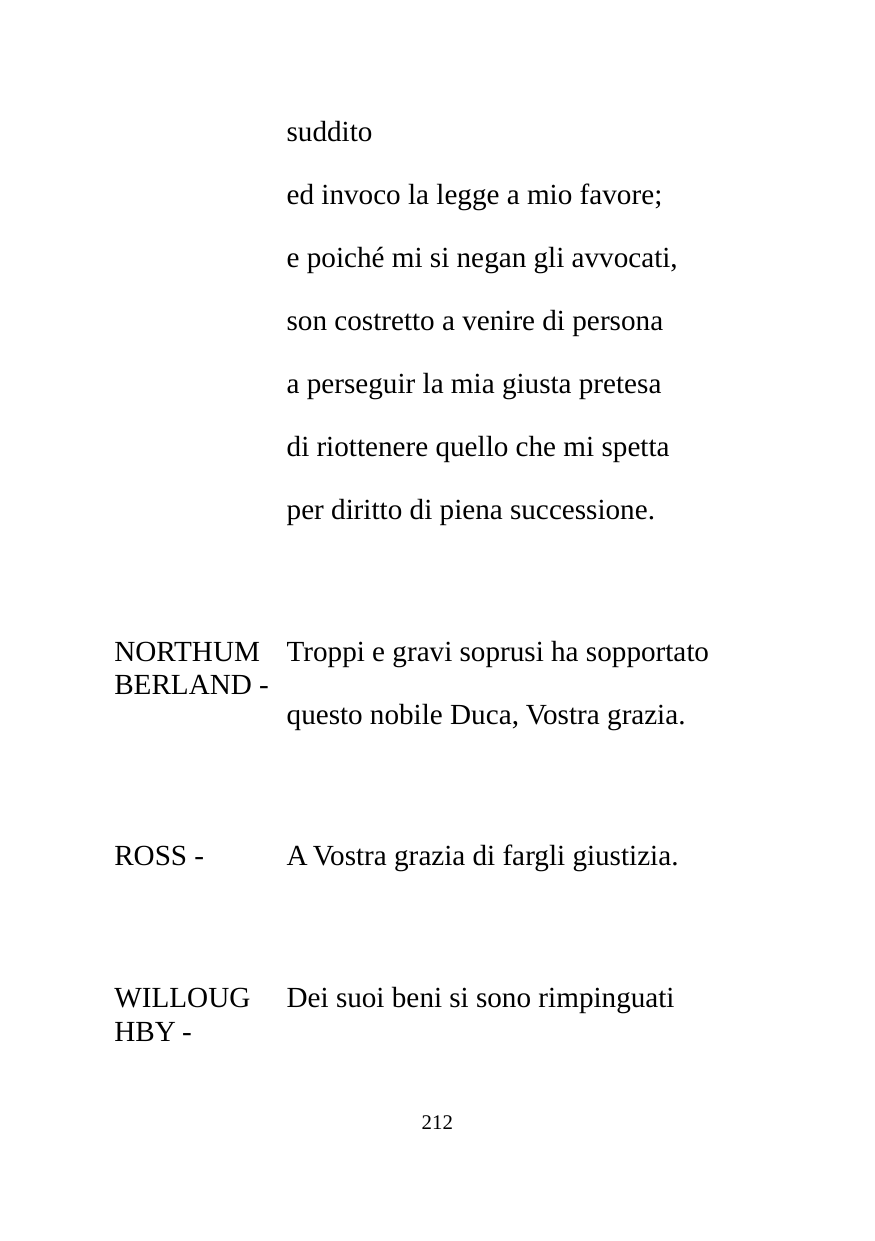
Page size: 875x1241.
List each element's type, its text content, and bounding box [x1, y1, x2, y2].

table_cell A Vostra grazia di fargli giustizia. [279, 831, 768, 972]
table_cell suddito ed invoco la legge a mio favore; e poiché mi si negan gli avvocati, son costretto a venire di persona a perseguir la mia giusta pretesa di riottenere quello che mi spetta per diritto di piena successione. [279, 106, 768, 626]
table_cell ROSS - [106, 831, 279, 972]
table_cell Troppi e gravi soprusi ha sopportato questo nobile Duca, Vostra grazia. [279, 626, 768, 831]
table_cell [106, 106, 279, 626]
table_cell WILLOUGHBY - [106, 973, 279, 1055]
table_cell NORTHUMBERLAND - [106, 626, 279, 831]
table_cell Dei suoi beni si sono rimpinguati [279, 973, 768, 1055]
